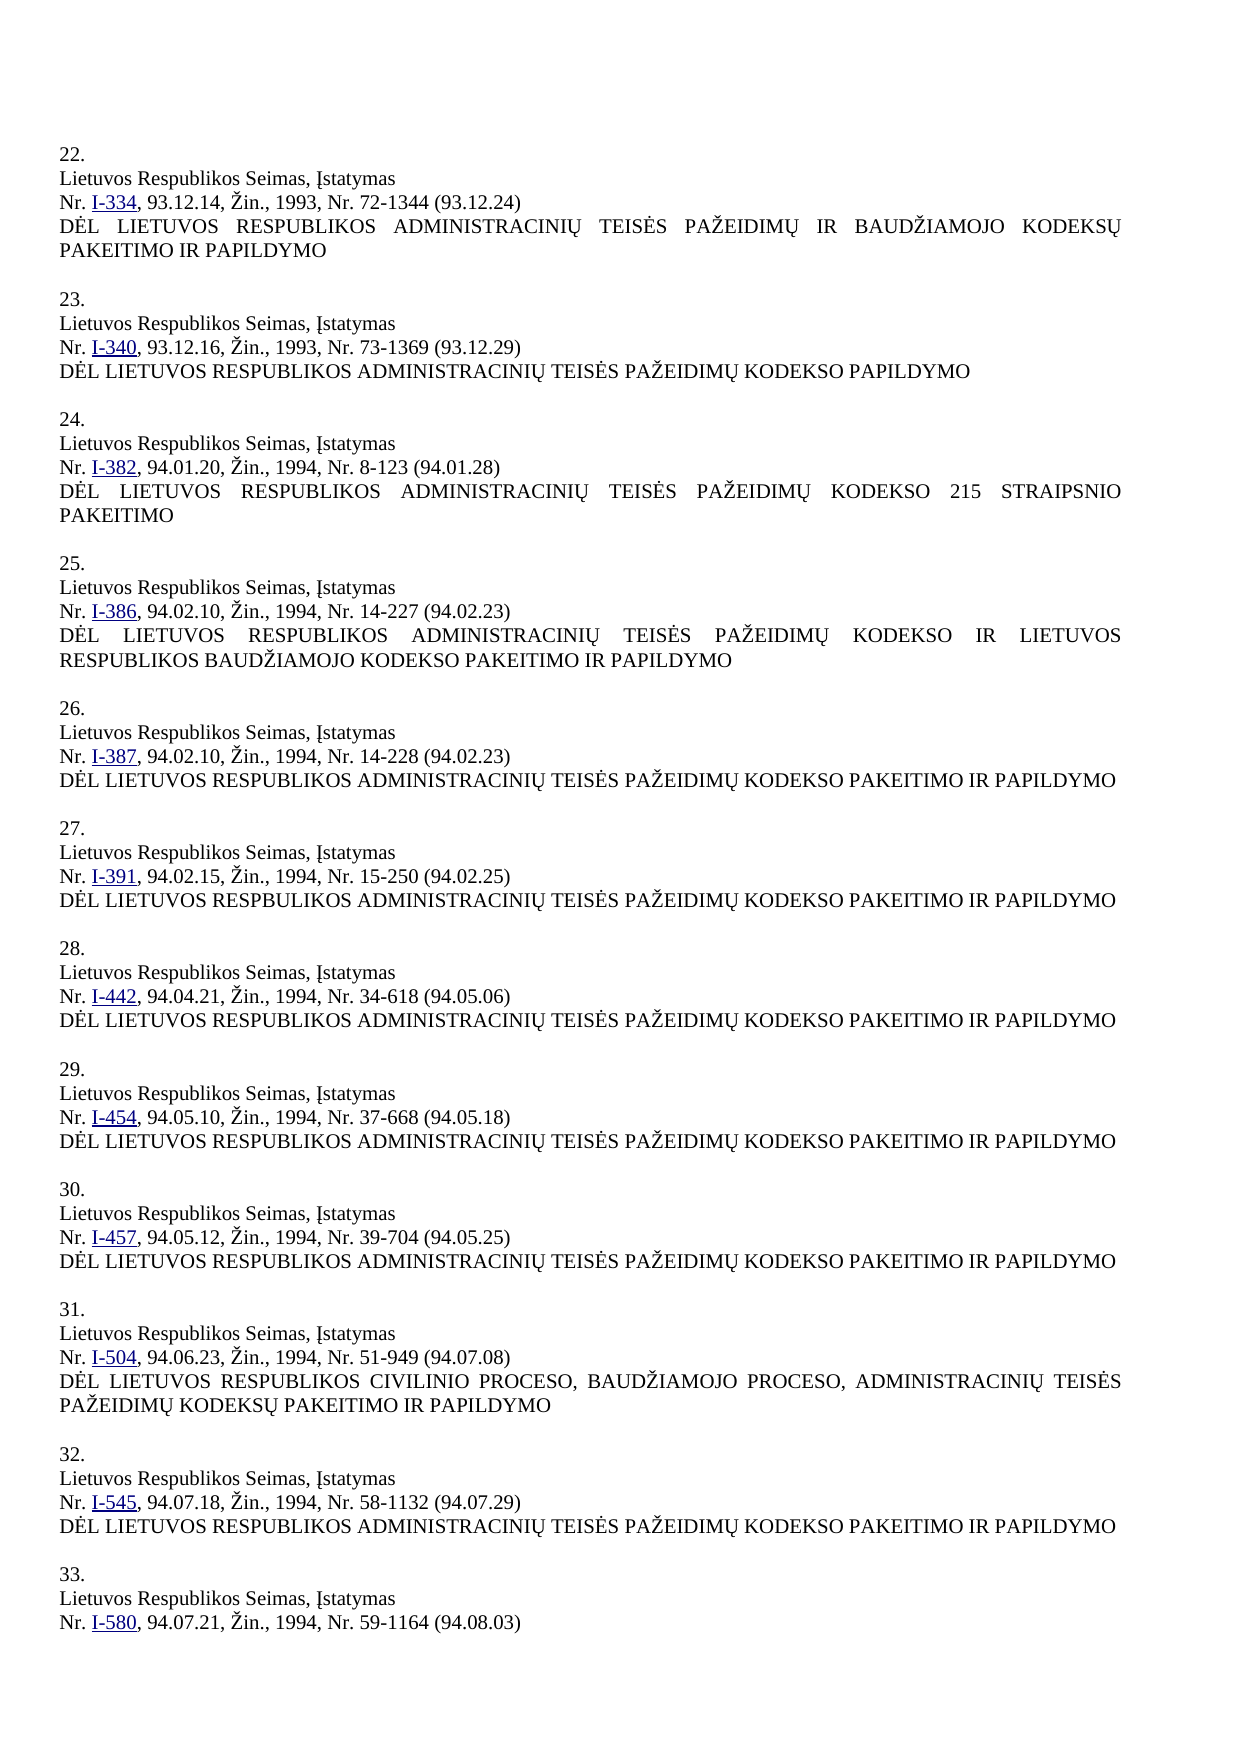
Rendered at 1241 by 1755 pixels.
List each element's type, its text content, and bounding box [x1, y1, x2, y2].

text 22. [59, 142, 1122, 166]
text Lietuvos Respublikos Seimas, Įstatymas [59, 720, 1122, 744]
text DĖL LIETUVOS RESPUBLIKOS ADMINISTRACINIŲ TEISĖS PAŽEIDIMŲ KODEKSO PAKEITIMO IR PAPILDYMO [59, 768, 1122, 792]
text Lietuvos Respublikos Seimas, Įstatymas [59, 1081, 1122, 1105]
text Lietuvos Respublikos Seimas, Įstatymas [59, 1586, 1122, 1610]
text Lietuvos Respublikos Seimas, Įstatymas [59, 431, 1122, 455]
text 31. [59, 1297, 1122, 1321]
text Nr. I-504, 94.06.23, Žin., 1994, Nr. 51-949 (94.07.08) [59, 1345, 1122, 1369]
text Nr. I-580, 94.07.21, Žin., 1994, Nr. 59-1164 (94.08.03) [59, 1610, 1122, 1634]
text DĖL LIETUVOS RESPUBLIKOS ADMINISTRACINIŲ TEISĖS PAŽEIDIMŲ KODEKSO 215 STRAIPSNIO PAKEITIMO [59, 479, 1122, 527]
text 30. [59, 1177, 1122, 1201]
text 23. [59, 287, 1122, 311]
text DĖL LIETUVOS RESPUBLIKOS ADMINISTRACINIŲ TEISĖS PAŽEIDIMŲ IR BAUDŽIAMOJO KODEKSŲ PAKEITIMO IR PAPILDYMO [59, 214, 1122, 262]
text DĖL LIETUVOS RESPUBLIKOS ADMINISTRACINIŲ TEISĖS PAŽEIDIMŲ KODEKSO PAKEITIMO IR PAPILDYMO [59, 1008, 1122, 1032]
text DĖL LIETUVOS RESPUBLIKOS CIVILINIO PROCESO, BAUDŽIAMOJO PROCESO, ADMINISTRACINIŲ TEISĖS PAŽEIDIMŲ KODEKSŲ PAKEITIMO IR PAPILDYMO [59, 1369, 1122, 1417]
text 24. [59, 407, 1122, 431]
text 33. [59, 1562, 1122, 1586]
text Nr. I-457, 94.05.12, Žin., 1994, Nr. 39-704 (94.05.25) [59, 1225, 1122, 1249]
text DĖL LIETUVOS RESPBULIKOS ADMINISTRACINIŲ TEISĖS PAŽEIDIMŲ KODEKSO PAKEITIMO IR PAPILDYMO [59, 888, 1122, 912]
text Nr. I-387, 94.02.10, Žin., 1994, Nr. 14-228 (94.02.23) [59, 744, 1122, 768]
text Nr. I-382, 94.01.20, Žin., 1994, Nr. 8-123 (94.01.28) [59, 455, 1122, 479]
text Nr. I-545, 94.07.18, Žin., 1994, Nr. 58-1132 (94.07.29) [59, 1490, 1122, 1514]
text Nr. I-442, 94.04.21, Žin., 1994, Nr. 34-618 (94.05.06) [59, 984, 1122, 1008]
text Lietuvos Respublikos Seimas, Įstatymas [59, 1466, 1122, 1490]
text DĖL LIETUVOS RESPUBLIKOS ADMINISTRACINIŲ TEISĖS PAŽEIDIMŲ KODEKSO PAKEITIMO IR PAPILDYMO [59, 1514, 1122, 1538]
text 28. [59, 936, 1122, 960]
text Lietuvos Respublikos Seimas, Įstatymas [59, 166, 1122, 190]
text Nr. I-454, 94.05.10, Žin., 1994, Nr. 37-668 (94.05.18) [59, 1105, 1122, 1129]
text 29. [59, 1057, 1122, 1081]
text DĖL LIETUVOS RESPUBLIKOS ADMINISTRACINIŲ TEISĖS PAŽEIDIMŲ KODEKSO PAKEITIMO IR PAPILDYMO [59, 1129, 1122, 1153]
text DĖL LIETUVOS RESPUBLIKOS ADMINISTRACINIŲ TEISĖS PAŽEIDIMŲ KODEKSO PAKEITIMO IR PAPILDYMO [59, 1249, 1122, 1273]
text Nr. I-391, 94.02.15, Žin., 1994, Nr. 15-250 (94.02.25) [59, 864, 1122, 888]
text Nr. I-386, 94.02.10, Žin., 1994, Nr. 14-227 (94.02.23) [59, 599, 1122, 623]
text 26. [59, 696, 1122, 720]
text 27. [59, 816, 1122, 840]
text Nr. I-340, 93.12.16, Žin., 1993, Nr. 73-1369 (93.12.29) [59, 335, 1122, 359]
text 32. [59, 1442, 1122, 1466]
text 25. [59, 551, 1122, 575]
text Lietuvos Respublikos Seimas, Įstatymas [59, 311, 1122, 335]
text DĖL LIETUVOS RESPUBLIKOS ADMINISTRACINIŲ TEISĖS PAŽEIDIMŲ KODEKSO PAPILDYMO [59, 359, 1122, 383]
text Lietuvos Respublikos Seimas, Įstatymas [59, 960, 1122, 984]
text DĖL LIETUVOS RESPUBLIKOS ADMINISTRACINIŲ TEISĖS PAŽEIDIMŲ KODEKSO IR LIETUVOS RESPUBLIKOS BAUDŽIAMOJO KODEKSO PAKEITIMO IR PAPILDYMO [59, 623, 1122, 672]
text Lietuvos Respublikos Seimas, Įstatymas [59, 840, 1122, 864]
text Lietuvos Respublikos Seimas, Įstatymas [59, 1321, 1122, 1345]
text Lietuvos Respublikos Seimas, Įstatymas [59, 575, 1122, 599]
text Lietuvos Respublikos Seimas, Įstatymas [59, 1201, 1122, 1225]
text Nr. I-334, 93.12.14, Žin., 1993, Nr. 72-1344 (93.12.24) [59, 190, 1122, 214]
